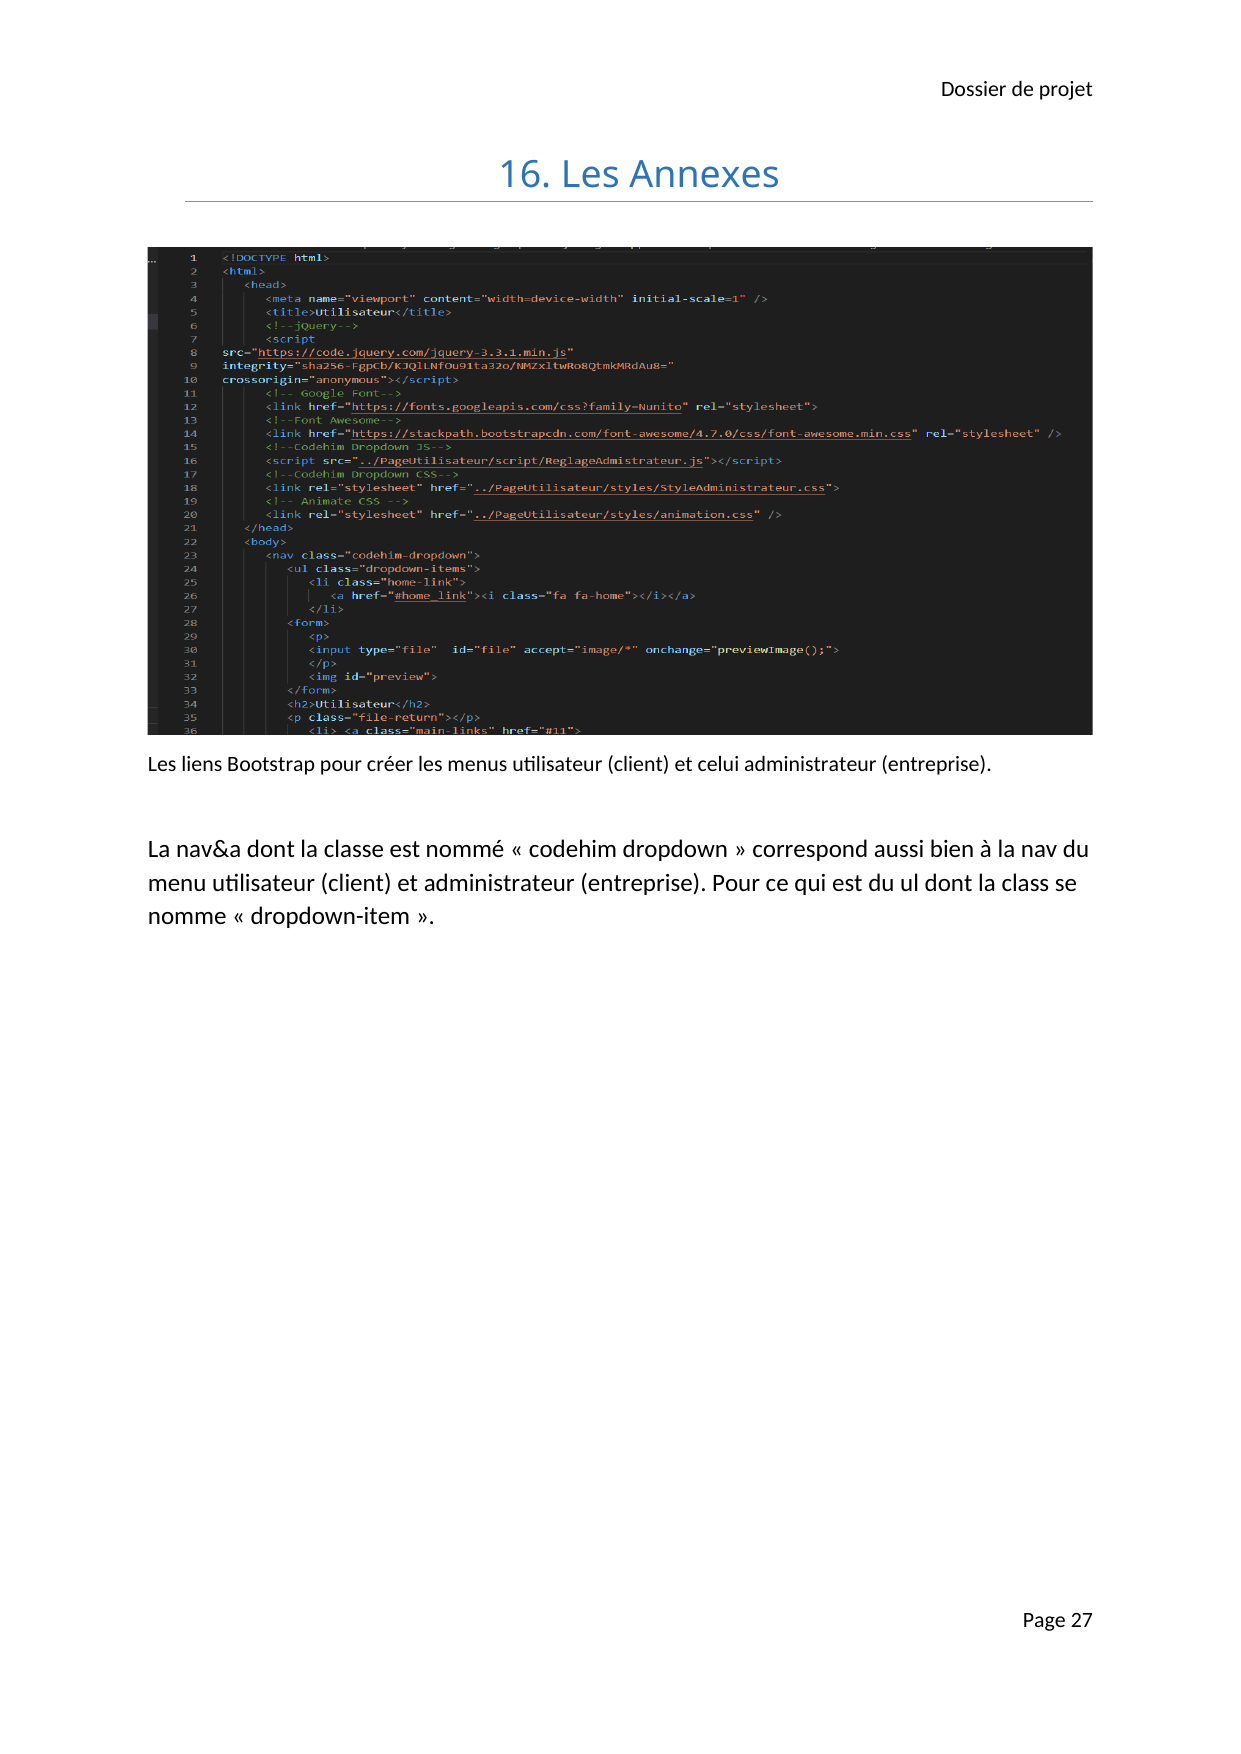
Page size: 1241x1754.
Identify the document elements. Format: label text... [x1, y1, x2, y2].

subtitle 16. Les Annexes [185, 148, 1093, 201]
text Les liens Bootstrap pour créer les menus utilisateur (client) et celui administrateur (entreprise). [148, 750, 1093, 776]
text La nav&a dont la classe est nommé « codehim dropdown » correspond aussi bien à la nav du menu utilisateur (client) et administrateur (entreprise). Pour ce qui est du ul dont la class se nomme « dropdown-item ». [148, 833, 1093, 931]
